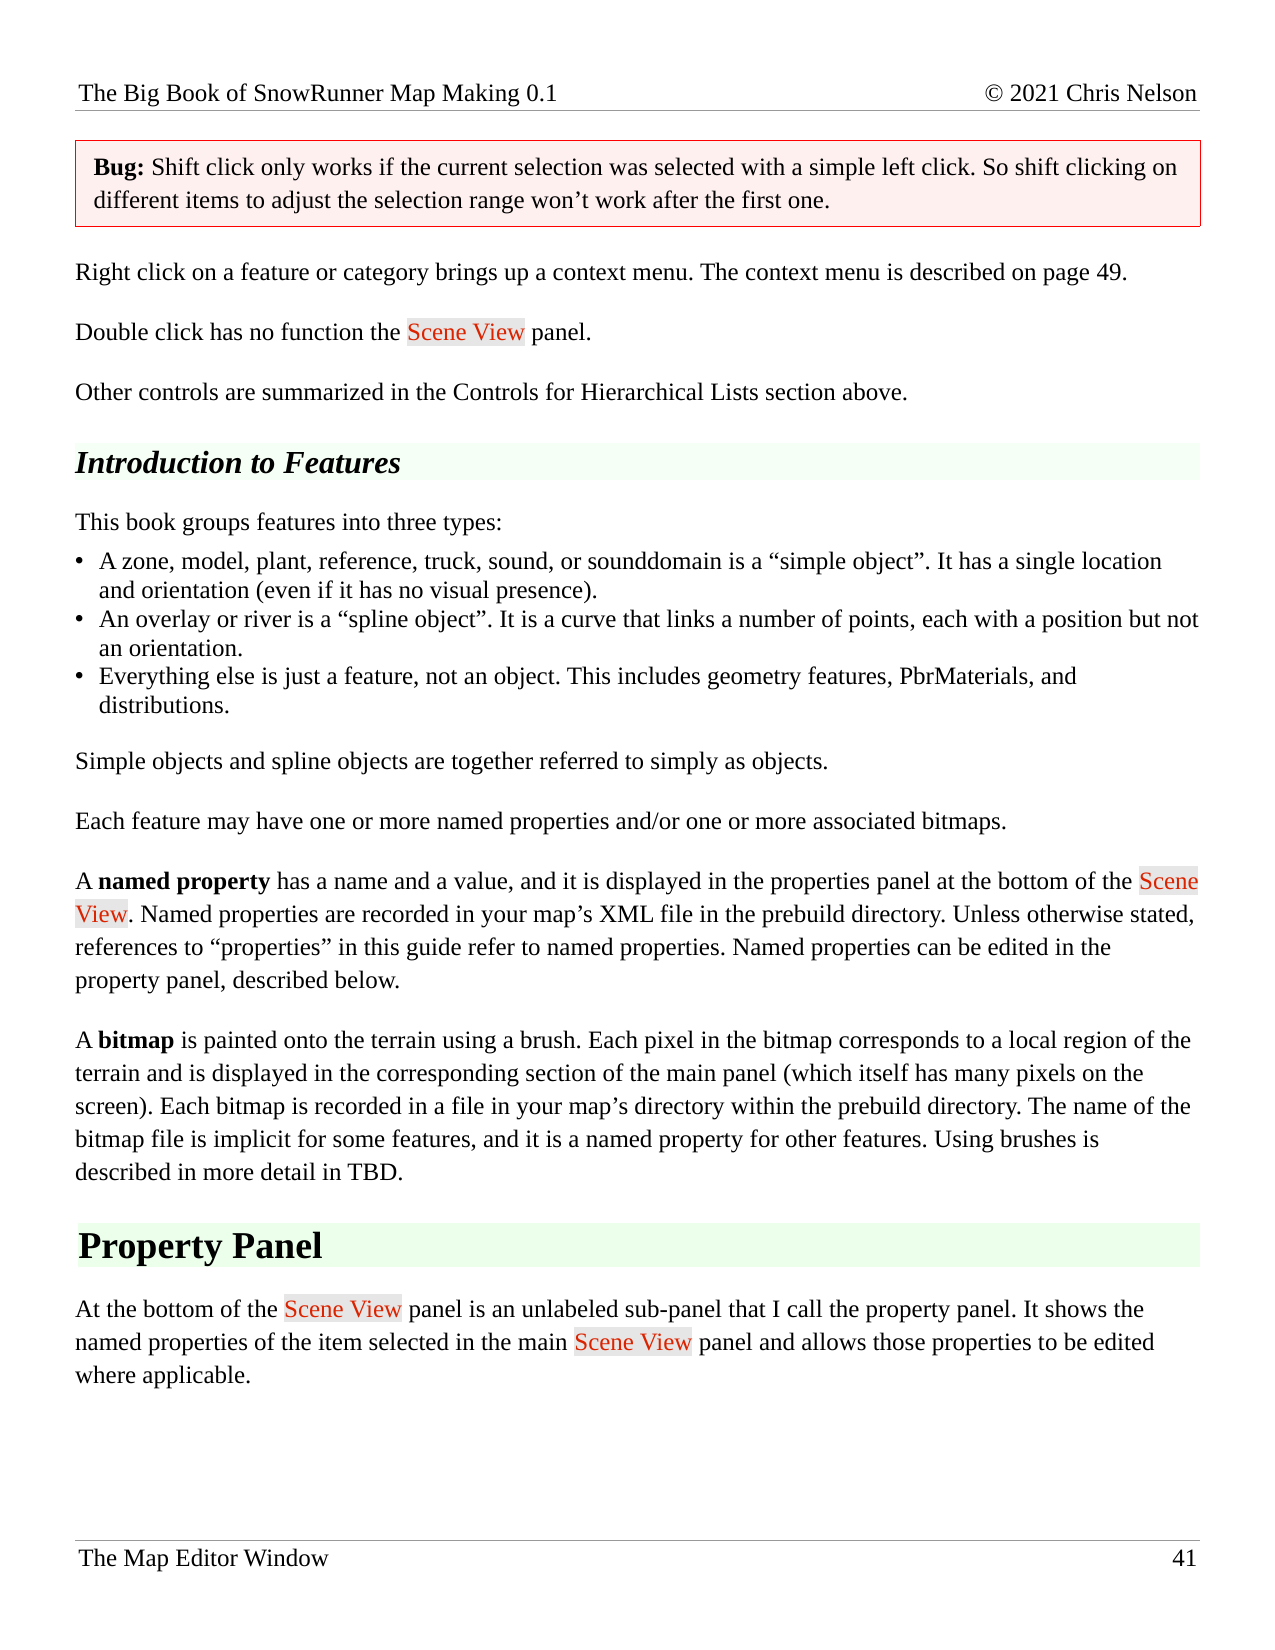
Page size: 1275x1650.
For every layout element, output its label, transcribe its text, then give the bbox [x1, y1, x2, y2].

list A zone, model, plant, reference, truck, sound, or sounddomain is a “simple object”. It has a single location and orientation (even if it has no visual presence). [75, 546, 1200, 604]
text Each feature may have one or more named properties and/or one or more associated bitmaps. [75, 806, 1200, 835]
list Shift click only works if the current selection was selected with a simple left click. So shift clicking on different items to adjust the selection range won’t work after the first one. [76, 141, 1200, 226]
subtitle Property Panel [78, 1223, 1200, 1267]
subtitle This book groups features into three types: [75, 507, 1200, 536]
text A named property has a name and a value, and it is displayed in the properties panel at the bottom of the Scene View. Named properties are recorded in your map’s XML file in the prebuild directory. Unless otherwise stated, references to “properties” in this guide refer to named properties. Named properties can be edited in the property panel, described below. [75, 866, 1200, 994]
text Right click on a feature or category brings up a context menu. The context menu is described on page 49. [75, 257, 1200, 286]
list Everything else is just a feature, not an object. This includes geometry features, PbrMaterials, and distributions. [75, 661, 1200, 719]
text Other controls are summarized in the Controls for Hierarchical Lists section above. [75, 377, 1200, 406]
text Simple objects and spline objects are together referred to simply as objects. [75, 746, 1200, 775]
text Double click has no function the Scene View panel. [75, 317, 1200, 346]
list An overlay or river is a “spline object”. It is a curve that links a number of points, each with a position but not an orientation. [75, 604, 1200, 661]
text A bitmap is painted onto the terrain using a brush. Each pixel in the bitmap corresponds to a local region of the terrain and is displayed in the corresponding section of the main panel (which itself has many pixels on the screen). Each bitmap is recorded in a file in your map’s directory within the prebuild directory. The name of the bitmap file is implicit for some features, and it is a named property for other features. Using brushes is described in more detail in TBD. [75, 1025, 1200, 1186]
text At the bottom of the Scene View panel is an unlabeled sub-panel that I call the property panel. It shows the named properties of the item selected in the main Scene View panel and allows those properties to be edited where applicable. [75, 1294, 1200, 1388]
subtitle Introduction to Features [75, 443, 1200, 480]
